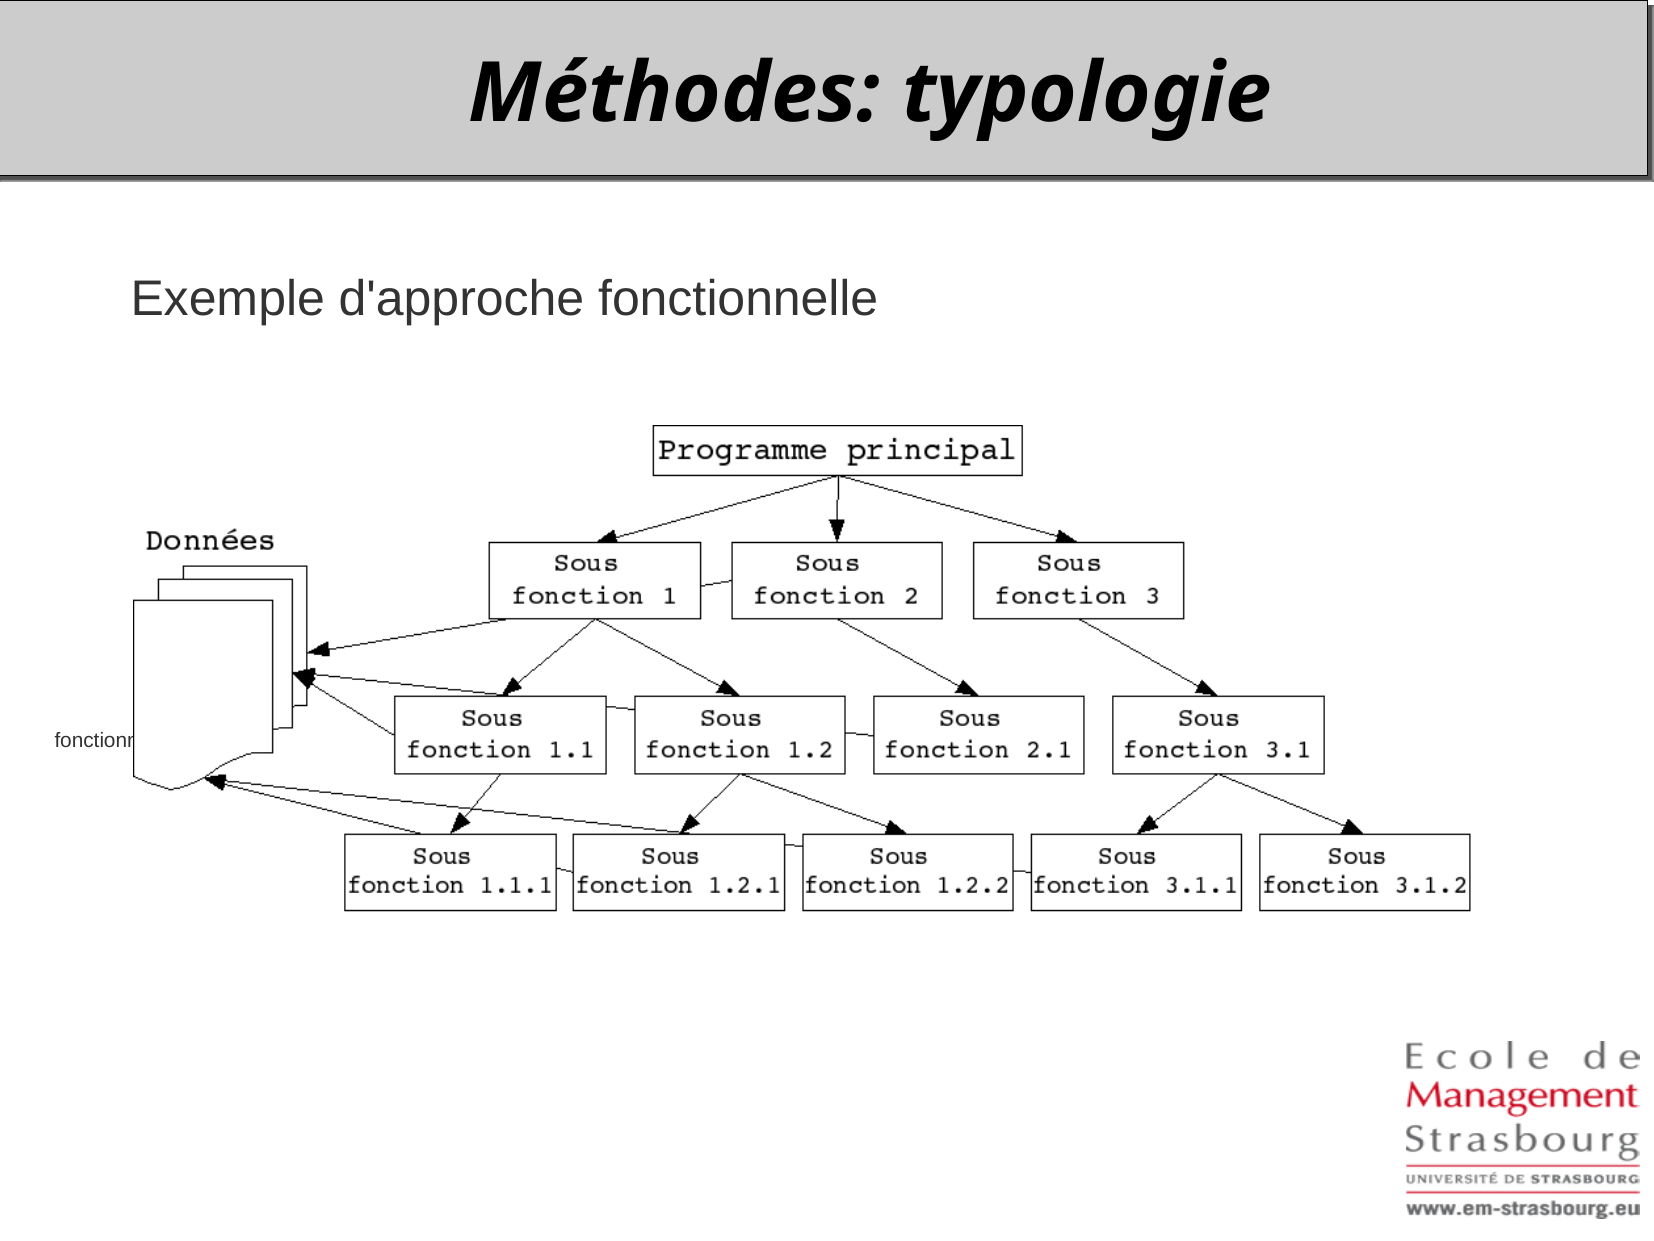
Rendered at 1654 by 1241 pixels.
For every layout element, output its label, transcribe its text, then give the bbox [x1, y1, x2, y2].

text_box Exemple d'approche fonctionnelle [130, 269, 1372, 374]
title Méthodes: typologie [164, 0, 1577, 178]
picture [1406, 1041, 1640, 1219]
picture [133, 425, 1472, 914]
text_box fonctionne [54, 728, 133, 776]
